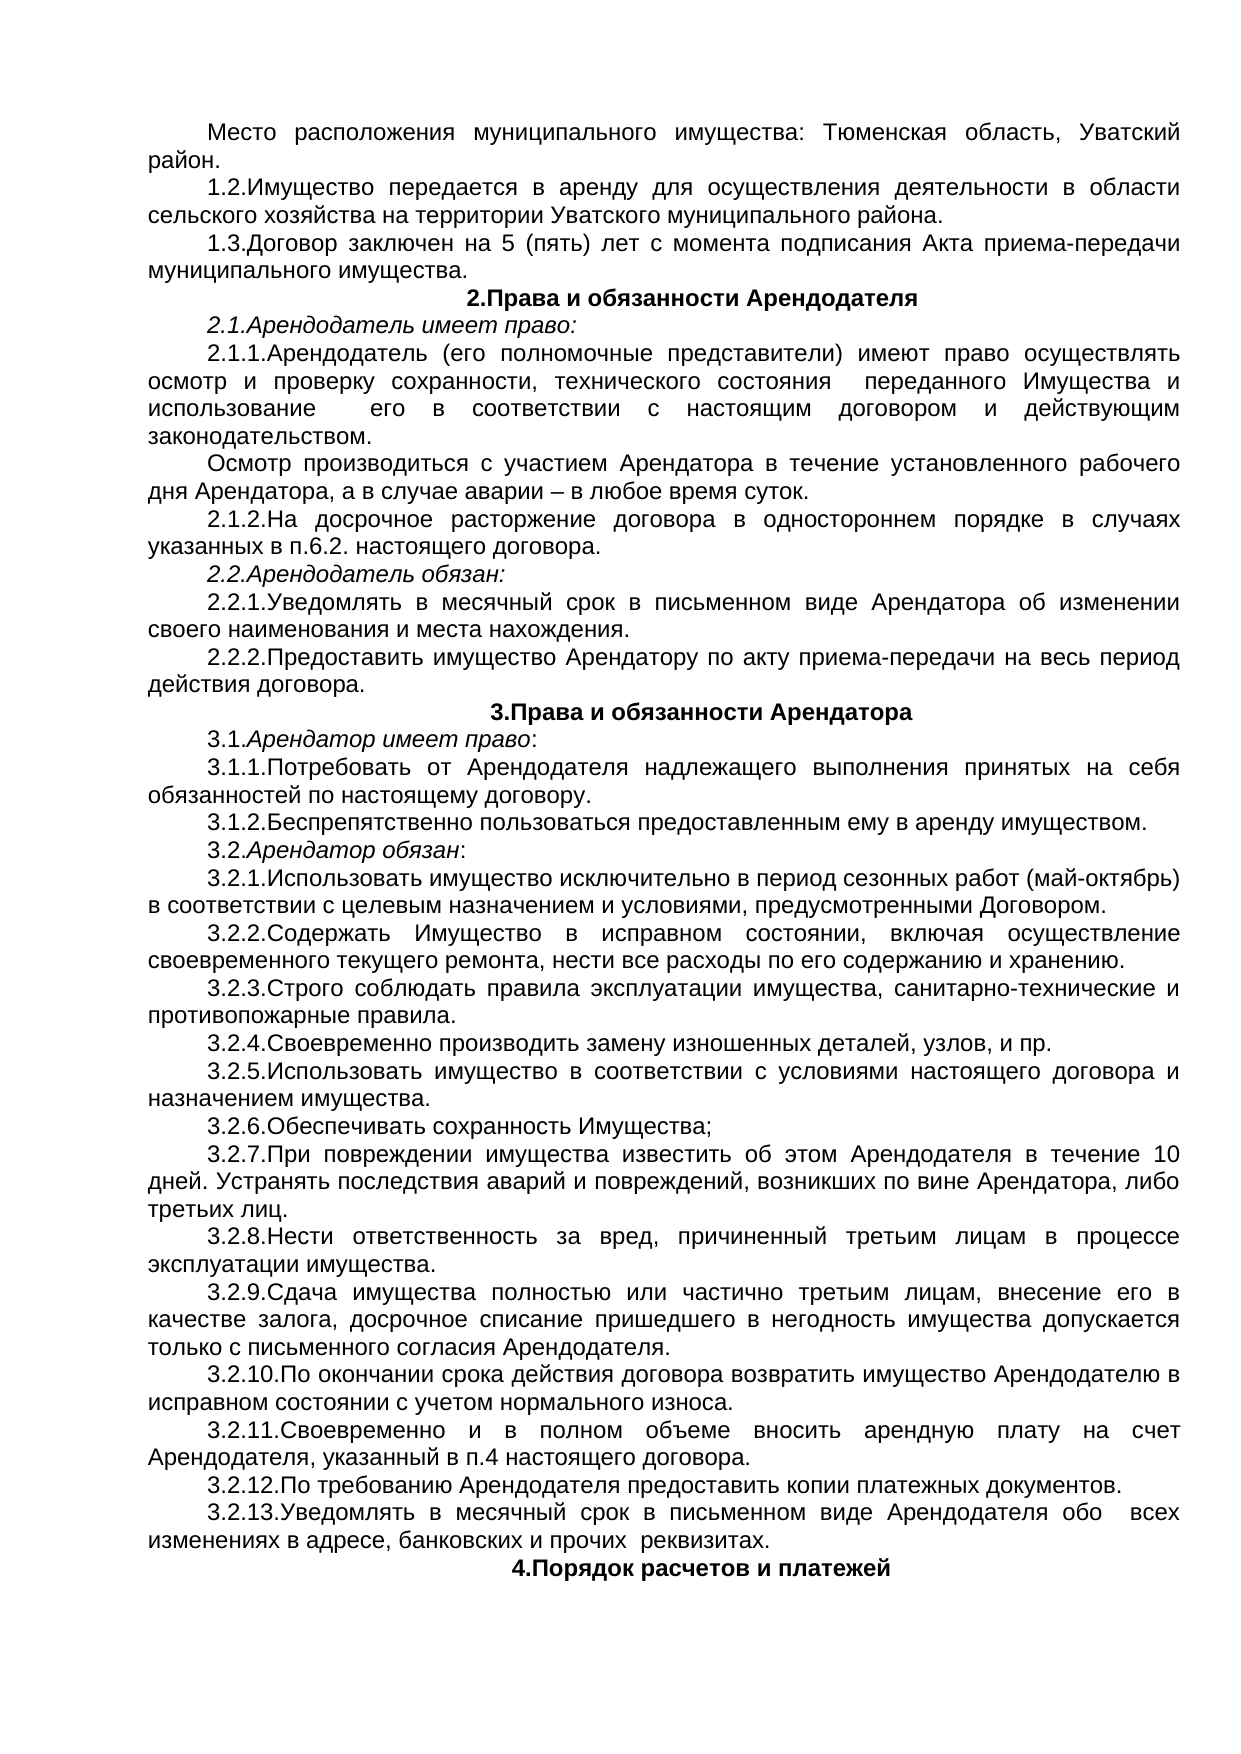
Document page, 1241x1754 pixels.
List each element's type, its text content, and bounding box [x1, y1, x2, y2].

text 3.1.2.Беспрепятственно пользоваться предоставленным ему в аренду имуществом. [148, 808, 1181, 836]
text 3.2.10.По окончании срока действия договора возвратить имущество Арендодателю в исправном состоянии с учетом нормального износа. [148, 1360, 1181, 1416]
text 3.2.4.Своевременно производить замену изношенных деталей, узлов, и пр. [148, 1029, 1181, 1057]
text 3.2.1.Использовать имущество исключительно в период сезонных работ (май-октябрь) в соответствии с целевым назначением и условиями, предусмотренными Договором. [148, 863, 1181, 919]
text 3.Права и обязанности Арендатора [148, 698, 1181, 725]
text 2.1.Арендодатель имеет право: [148, 311, 1181, 339]
text 3.2.Арендатор обязан: [148, 836, 1181, 863]
text 2.1.1.Арендодатель (его полномочные представители) имеют право осуществлять осмотр и проверку сохранности, технического состояния переданного Имущества и использование его в соответствии с настоящим договором и действующим законодательством. [148, 339, 1181, 449]
text 3.2.2.Содержать Имущество в исправном состоянии, включая осуществление своевременного текущего ремонта, нести все расходы по его содержанию и хранению. [148, 919, 1181, 974]
text 3.1.1.Потребовать от Арендодателя надлежащего выполнения принятых на себя обязанностей по настоящему договору. [148, 753, 1181, 808]
text 3.2.5.Использовать имущество в соответствии с условиями настоящего договора и назначением имущества. [148, 1057, 1181, 1112]
text 3.2.8.Нести ответственность за вред, причиненный третьим лицам в процессе эксплуатации имущества. [148, 1222, 1181, 1277]
text 1.3.Договор заключен на 5 (пять) лет с момента подписания Акта приема-передачи муниципального имущества. [148, 228, 1181, 284]
text 2.Права и обязанности Арендодателя [148, 284, 1181, 311]
text 3.2.3.Строго соблюдать правила эксплуатации имущества, санитарно-технические и противопожарные правила. [148, 974, 1181, 1029]
text 3.1.Арендатор имеет право: [148, 725, 1181, 753]
text 2.2.2.Предоставить имущество Арендатору по акту приема-передачи на весь период действия договора. [148, 643, 1181, 698]
text 3.2.13.Уведомлять в месячный срок в письменном виде Арендодателя обо всех изменениях в адресе, банковских и прочих реквизитах. [148, 1498, 1181, 1553]
text 3.2.7.При повреждении имущества известить об этом Арендодателя в течение 10 дней. Устранять последствия аварий и повреждений, возникших по вине Арендатора, либо третьих лиц. [148, 1139, 1181, 1222]
text 2.2.Арендодатель обязан: [148, 560, 1181, 587]
text 3.2.9.Сдача имущества полностью или частично третьим лицам, внесение его в качестве залога, досрочное списание пришедшего в негодность имущества допускается только с письменного согласия Арендодателя. [148, 1277, 1181, 1360]
text 4.Порядок расчетов и платежей [148, 1553, 1181, 1581]
text 1.2.Имущество передается в аренду для осуществления деятельности в области сельского хозяйства на территории Уватского муниципального района. [148, 173, 1181, 228]
text 3.2.11.Своевременно и в полном объеме вносить арендную плату на счет Арендодателя, указанный в п.4 настоящего договора. [148, 1416, 1181, 1471]
text 3.2.12.По требованию Арендодателя предоставить копии платежных документов. [148, 1471, 1181, 1498]
text Осмотр производиться с участием Арендатора в течение установленного рабочего дня Арендатора, а в случае аварии – в любое время суток. [148, 449, 1181, 504]
text 2.1.2.На досрочное расторжение договора в одностороннем порядке в случаях указанных в п.6.2. настоящего договора. [148, 504, 1181, 560]
text 2.2.1.Уведомлять в месячный срок в письменном виде Арендатора об изменении своего наименования и места нахождения. [148, 587, 1181, 643]
text Место расположения муниципального имущества: Тюменская область, Уватский район. [148, 118, 1181, 173]
text 3.2.6.Обеспечивать сохранность Имущества; [148, 1112, 1181, 1139]
